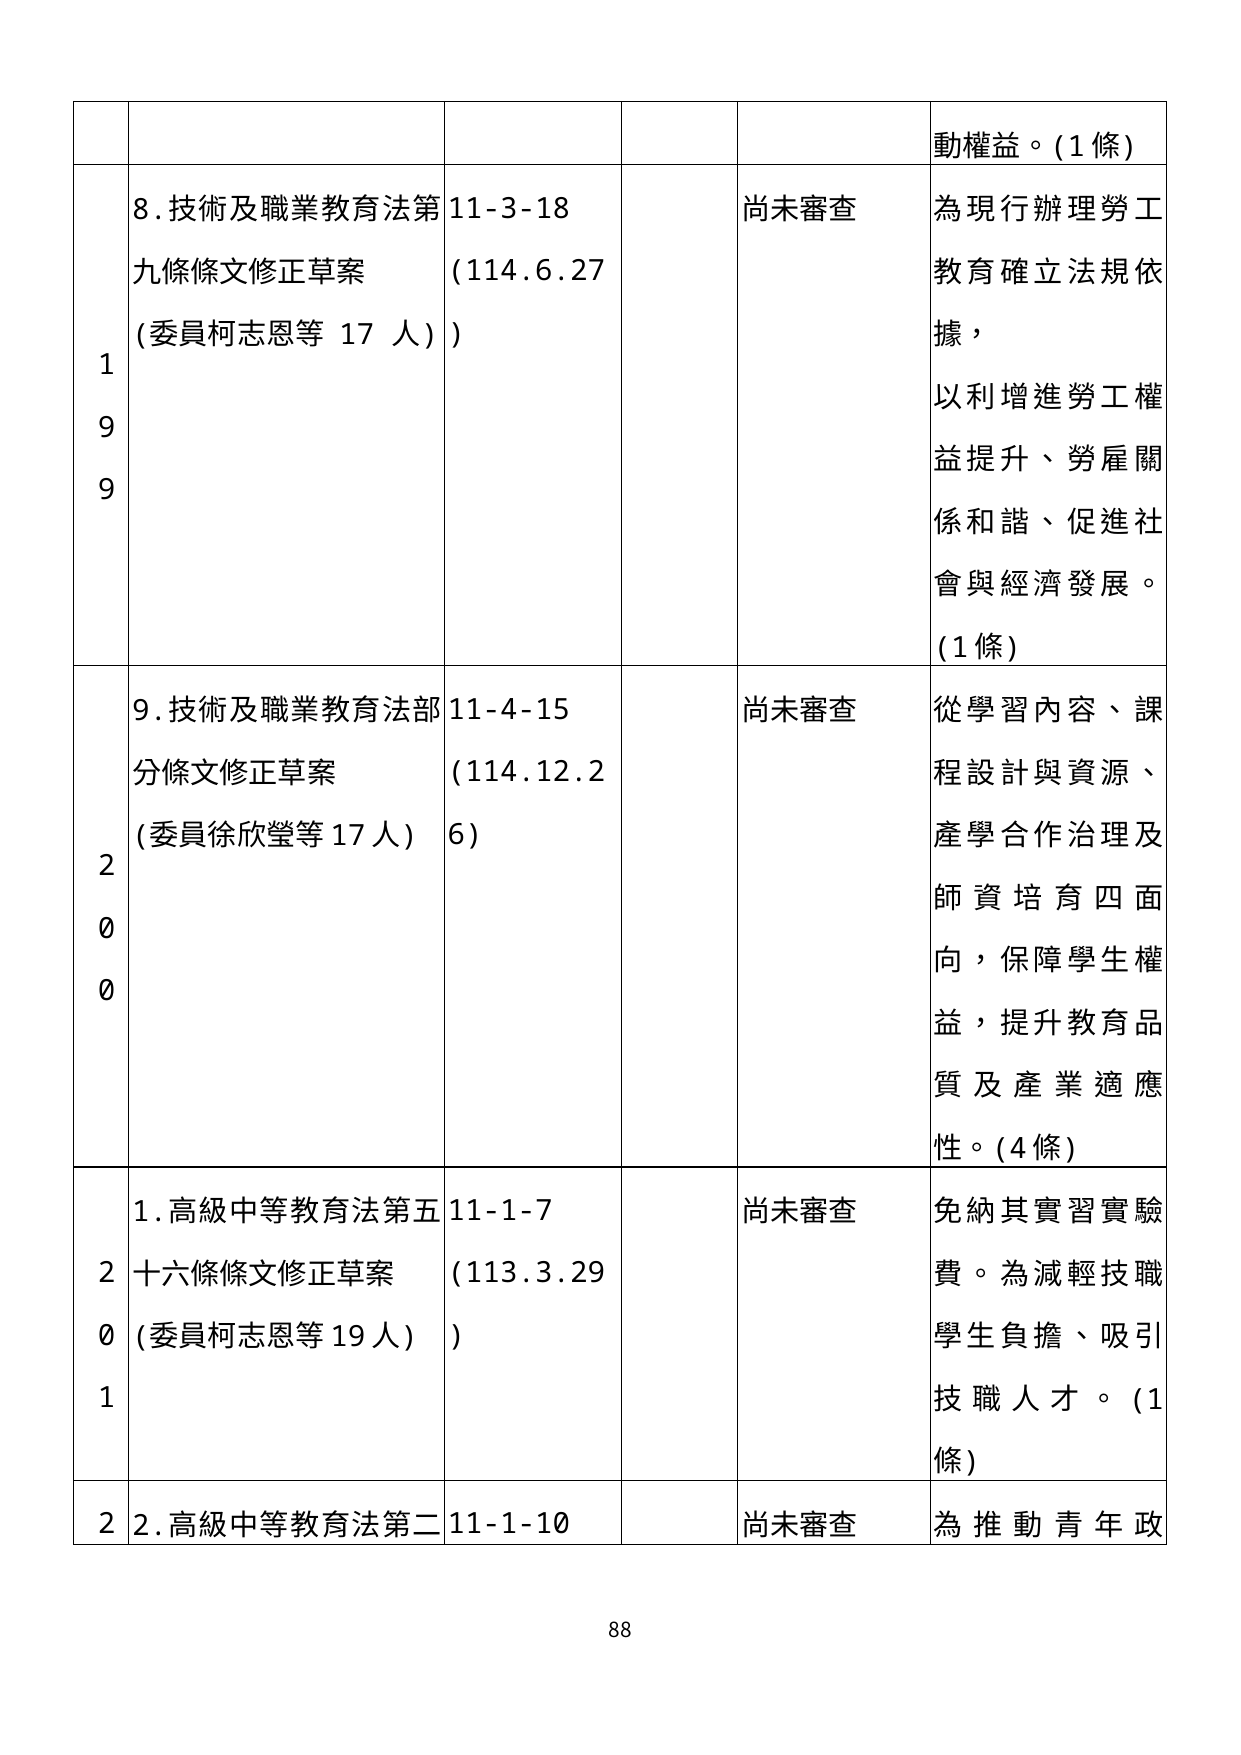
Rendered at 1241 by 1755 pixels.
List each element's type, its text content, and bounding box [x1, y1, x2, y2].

table_cell 尚未審查 [738, 165, 930, 665]
table_cell 尚未審查 [738, 666, 930, 1166]
table_cell 動權益。(1條) [931, 102, 1166, 164]
table_cell [622, 1481, 737, 1543]
table_cell 尚未審查 [738, 1168, 930, 1480]
table_cell [622, 666, 737, 1166]
table_cell [738, 102, 930, 164]
table_cell [74, 1168, 128, 1480]
table_cell [74, 165, 128, 665]
table_cell 尚未審查 [738, 1481, 930, 1543]
table_cell 從學習內容、課程設計與資源、產學合作治理及師資培育四面向，保障學生權益，提升教育品質及產業適應性。(4條) [931, 666, 1166, 1166]
table_cell [74, 1481, 128, 1543]
table_cell [622, 102, 737, 164]
table_cell 11-4-15 (114.12.26) [445, 666, 621, 1166]
table_cell 免納其實習實驗費。為減輕技職學生負擔、吸引技職人才。(1條) [931, 1168, 1166, 1480]
table_cell 11-3-18 (114.6.27) [445, 165, 621, 665]
table_cell 為現行辦理勞工教育確立法規依據， 以利增進勞工權益提升、勞雇關係和諧、促進社會與經濟發展。(1條) [931, 165, 1166, 665]
table_cell 9.技術及職業教育法部分條文修正草案 (委員徐欣瑩等17人) [129, 666, 444, 1166]
table_cell 11-1-7 (113.3.29) [445, 1168, 621, 1480]
table_cell [622, 1168, 737, 1480]
table_cell [129, 102, 444, 164]
table_cell 2.高級中等教育法第二 [129, 1481, 444, 1543]
table_cell [74, 102, 128, 164]
table_cell 8.技術及職業教育法第九條條文修正草案 (委員柯志恩等 17 人) [129, 165, 444, 665]
table_cell [74, 666, 128, 1166]
table_cell [445, 102, 621, 164]
table_cell 1.高級中等教育法第五十六條條文修正草案 (委員柯志恩等19人) [129, 1168, 444, 1480]
table_cell 11-1-10 [445, 1481, 621, 1543]
table_cell 為推動青年政 [931, 1481, 1166, 1543]
table_cell [622, 165, 737, 665]
